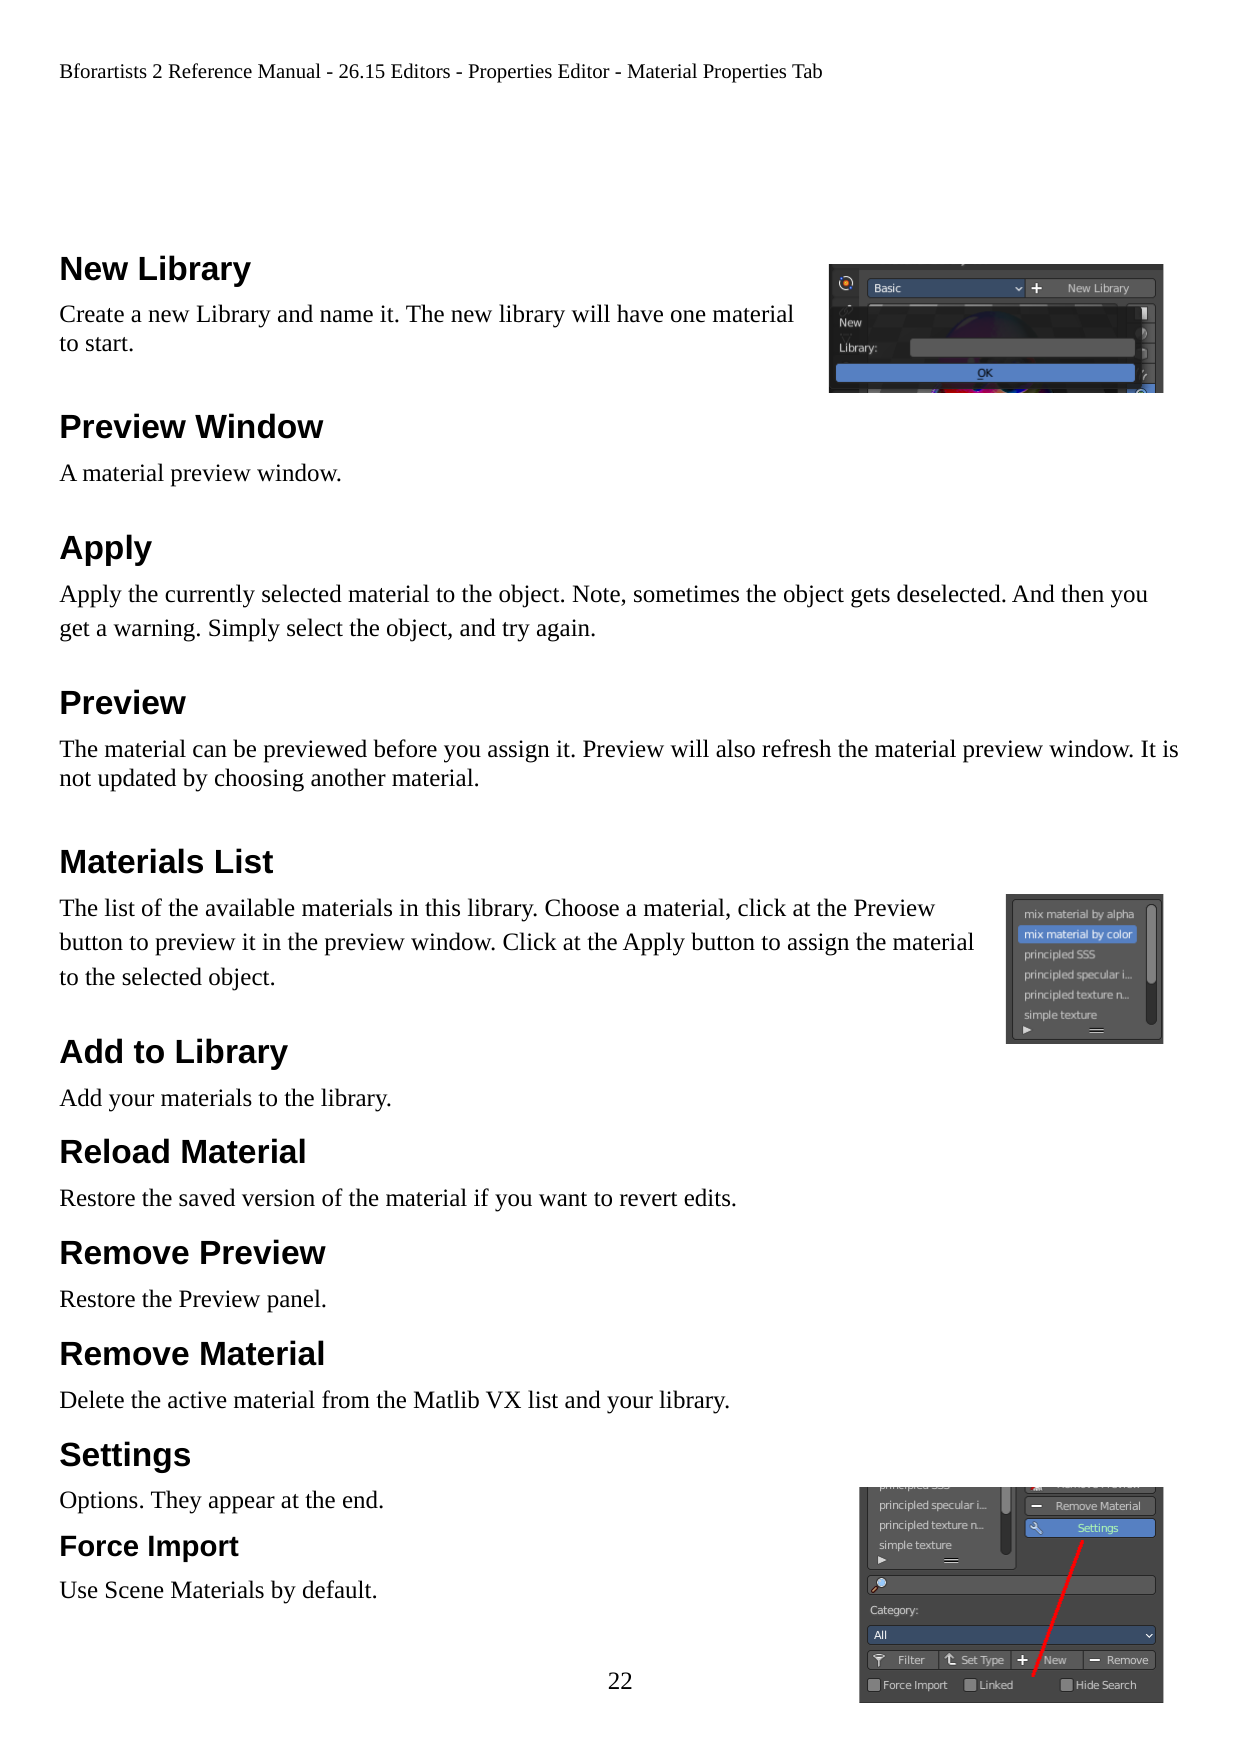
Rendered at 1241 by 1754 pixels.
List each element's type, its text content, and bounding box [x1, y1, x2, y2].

subtitle Materials List [59, 841, 1181, 880]
text Restore the saved version of the material if you want to revert edits. [59, 1183, 1181, 1212]
picture [859, 1487, 1164, 1703]
subtitle New Library [59, 248, 1181, 287]
subtitle Preview Window [59, 407, 1181, 445]
subtitle Remove Preview [59, 1233, 1181, 1272]
picture [1005, 894, 1164, 1044]
subtitle Apply [59, 528, 1181, 566]
subtitle Preview [59, 683, 1181, 722]
subtitle [1164, 1529, 1181, 1563]
text Apply the currently selected material to the object. Note, sometimes the object gets deselected. And then you get a warning. Simply select the object, and try again. [59, 579, 1181, 642]
text Delete the active material from the Matlib VX list and your library. [59, 1385, 1181, 1413]
text Options. They appear at the end. [59, 1486, 1181, 1514]
text Create a new Library and name it. The new library will have one material to start. [59, 299, 828, 357]
picture [828, 264, 1164, 393]
subtitle Reload Material [59, 1132, 1181, 1171]
subtitle Force Import [59, 1529, 859, 1563]
text Restore the Preview panel. [59, 1284, 1181, 1313]
text A material preview window. [59, 458, 1181, 487]
text The list of the available materials in this library. Choose a material, click at the Preview button to preview it in the preview window. Click at the Apply button to assign the material to the selected object. [59, 893, 1181, 990]
subtitle Settings [59, 1434, 1181, 1473]
text Use Scene Materials by default. [59, 1575, 859, 1604]
subtitle Add to Library [59, 1031, 1181, 1070]
text Add your materials to the library. [59, 1083, 1181, 1111]
subtitle Remove Material [59, 1334, 1181, 1372]
text The material can be previewed before you assign it. Preview will also refresh the material preview window. It is not updated by choosing another material. [59, 734, 1181, 792]
